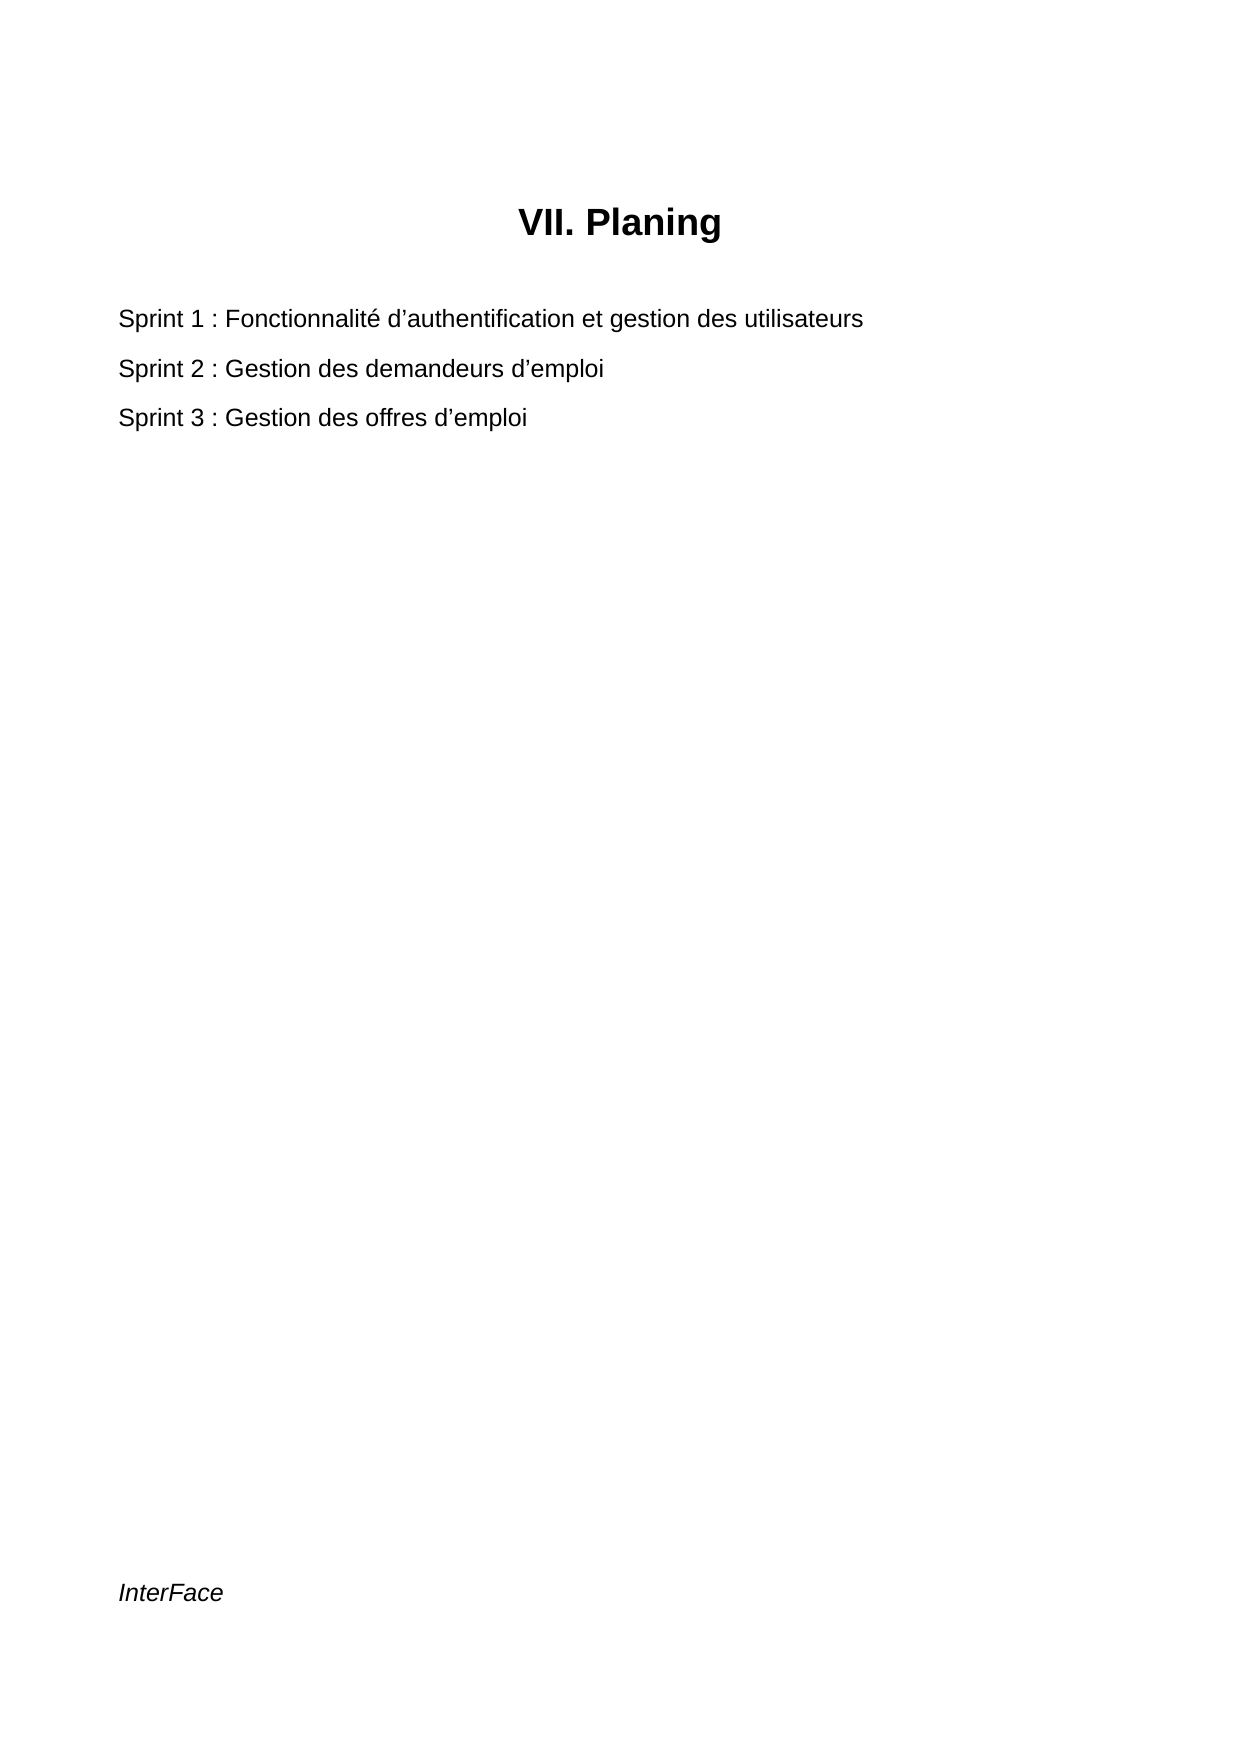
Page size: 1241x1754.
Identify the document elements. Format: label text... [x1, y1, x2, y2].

text Sprint 1 : Fonctionnalité d’authentification et gestion des utilisateurs [118, 304, 1122, 333]
text Sprint 3 : Gestion des offres d’emploi [118, 403, 1122, 431]
text Sprint 2 : Gestion des demandeurs d’emploi [118, 353, 1122, 382]
subtitle VII. Planing [118, 199, 1122, 243]
